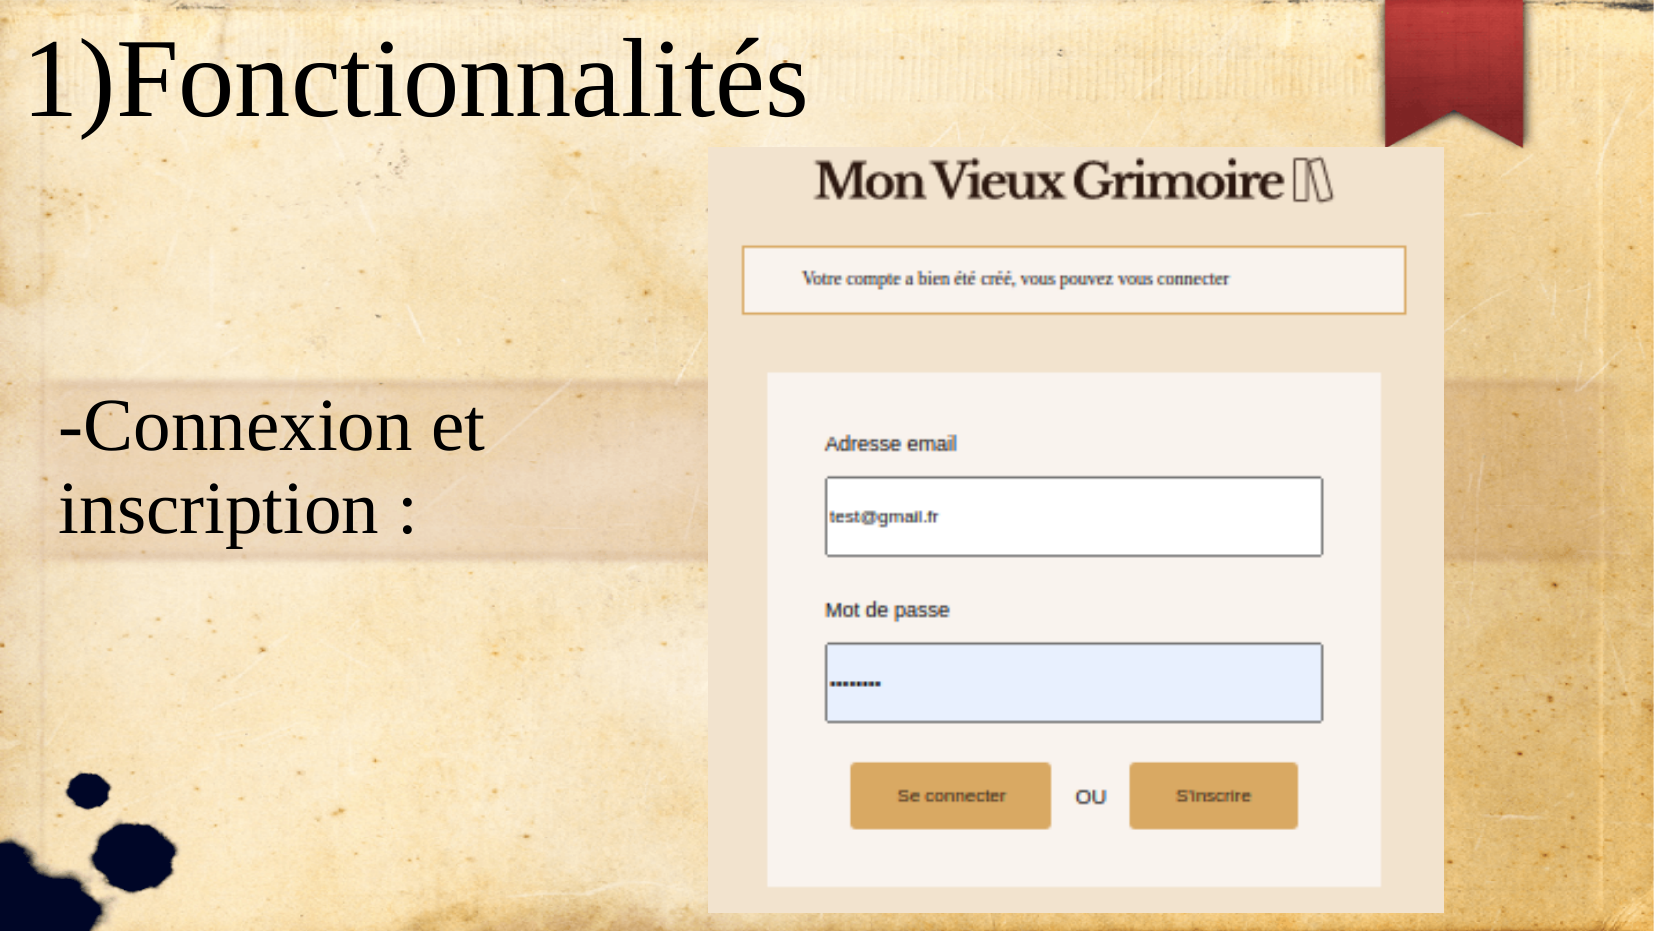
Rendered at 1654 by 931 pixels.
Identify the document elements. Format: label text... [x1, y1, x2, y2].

picture [0, 0, 1654, 931]
title -Connexion et inscription : [59, 383, 650, 550]
title 1)Fonctionnalités [0, 0, 833, 158]
